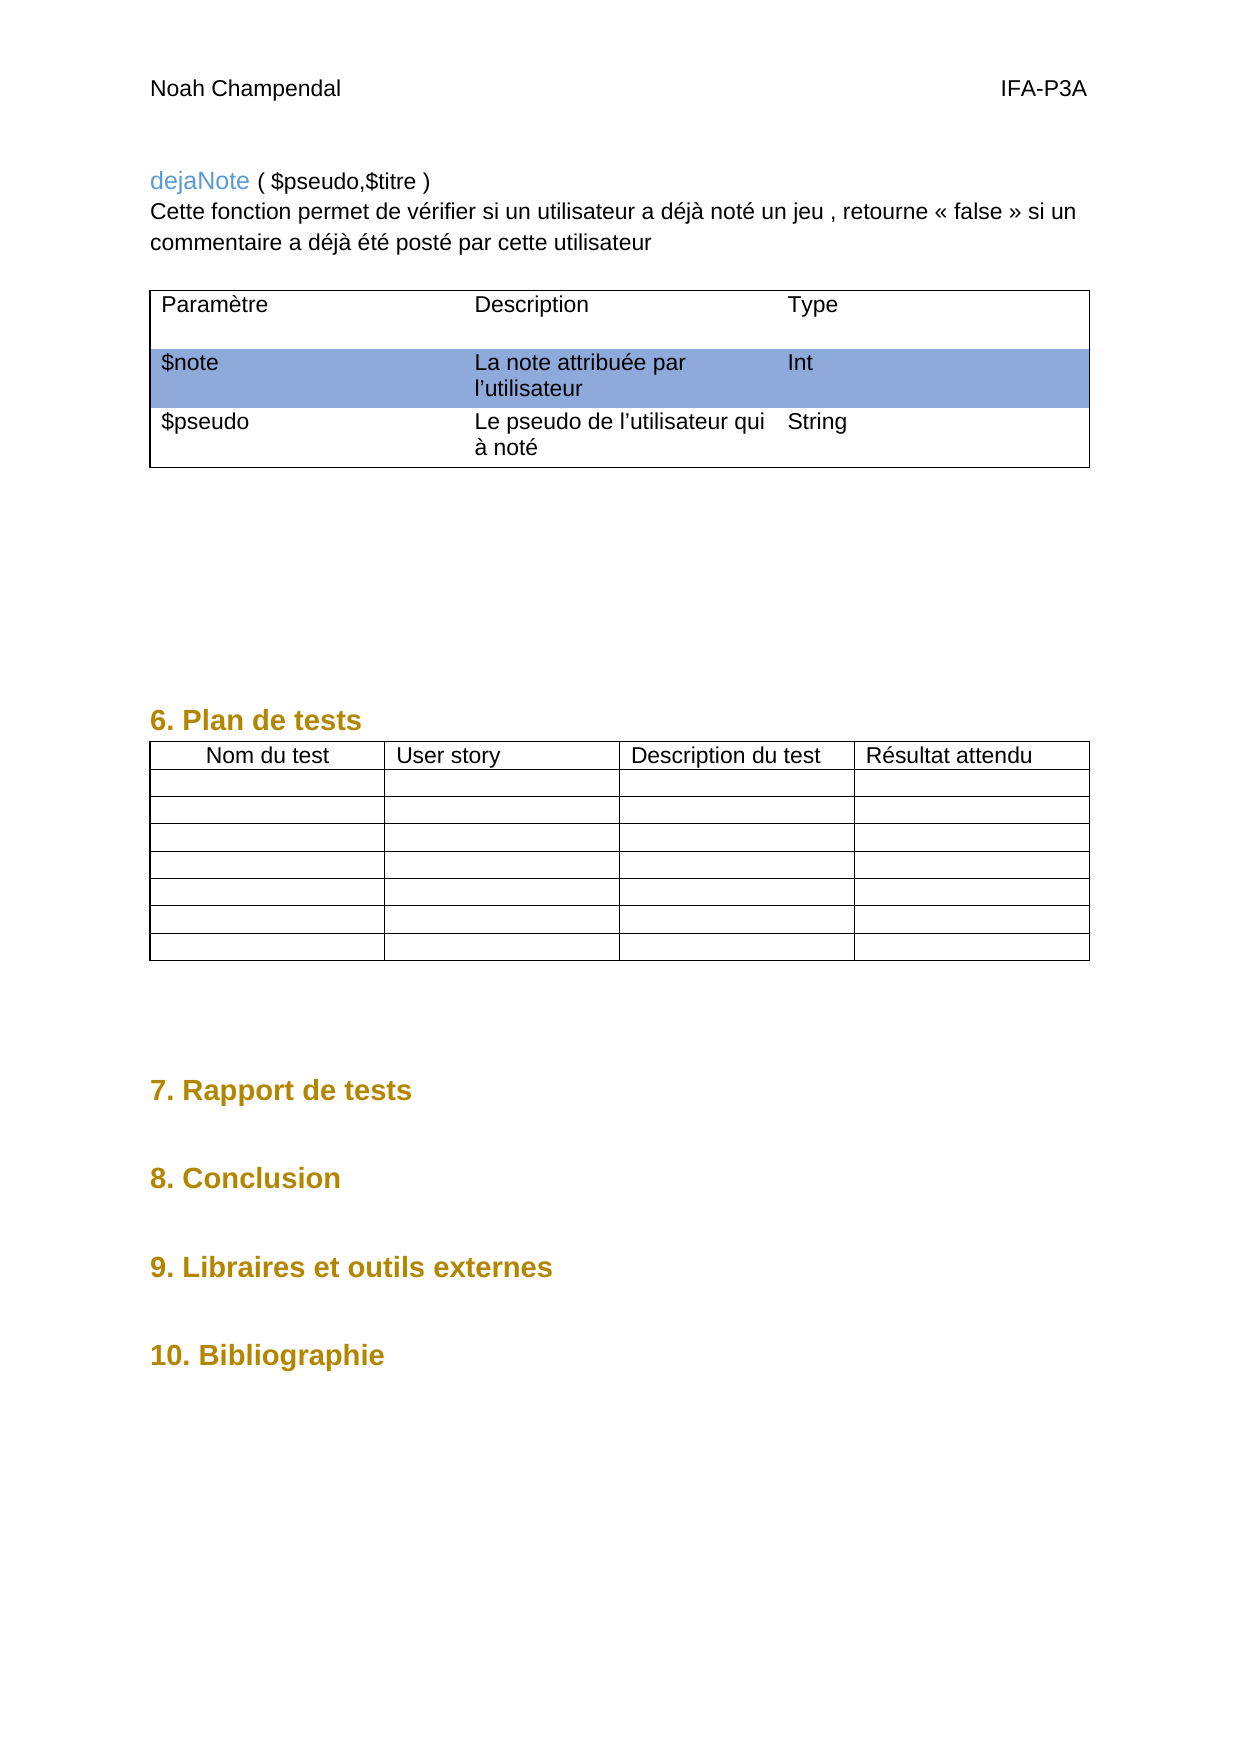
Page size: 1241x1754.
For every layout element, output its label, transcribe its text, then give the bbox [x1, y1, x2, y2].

table_cell [151, 852, 384, 878]
table_header Description [463, 291, 776, 349]
table_cell Le pseudo de l’utilisateur qui à noté [463, 408, 776, 467]
table_cell [385, 797, 619, 823]
table_cell [855, 906, 1089, 933]
table_cell [620, 797, 854, 823]
table_cell Int [776, 349, 1089, 408]
table_cell [385, 852, 619, 878]
table_cell [385, 934, 619, 960]
table_cell [855, 879, 1089, 905]
table_cell [620, 879, 854, 905]
subtitle 8. Conclusion [150, 1161, 1090, 1195]
table_cell [855, 797, 1089, 823]
table_cell [151, 906, 384, 933]
table_cell [855, 824, 1089, 851]
table_cell [151, 879, 384, 905]
table_header Paramètre [151, 291, 463, 349]
table_cell [855, 934, 1089, 960]
subtitle 9. Libraires et outils externes [150, 1250, 1090, 1283]
subtitle 7. Rapport de tests [150, 1073, 1090, 1106]
table_cell [620, 824, 854, 851]
table_cell [151, 797, 384, 823]
table_cell La note attribuée par l’utilisateur [463, 349, 776, 408]
table_cell [620, 852, 854, 878]
table_cell [620, 934, 854, 960]
table_cell $pseudo [151, 408, 463, 467]
table_cell String [776, 408, 1089, 467]
table_cell $note [151, 349, 463, 408]
table_cell [385, 824, 619, 851]
table_header Résultat attendu [855, 742, 1089, 768]
table_cell [855, 770, 1089, 796]
table_cell [620, 906, 854, 933]
table_cell [151, 824, 384, 851]
subtitle 10. Bibliographie [150, 1338, 1090, 1372]
table_cell [620, 770, 854, 796]
table_cell [385, 879, 619, 905]
table_cell [151, 770, 384, 796]
table_header Description du test [620, 742, 854, 768]
table_cell [855, 852, 1089, 878]
table_header User story [385, 742, 619, 768]
table_cell [151, 934, 384, 960]
table_header Type [776, 291, 1089, 349]
table_cell [385, 770, 619, 796]
text dejaNote ( $pseudo,$titre ) Cette fonction permet de vérifier si un utilisateur a déjà noté un jeu , retourne « false » si un commentaire a déjà été posté par cette utilisateur [150, 166, 1090, 255]
subtitle 6. Plan de tests [150, 702, 1090, 736]
table_header Nom du test [151, 742, 384, 768]
table_cell [385, 906, 619, 933]
